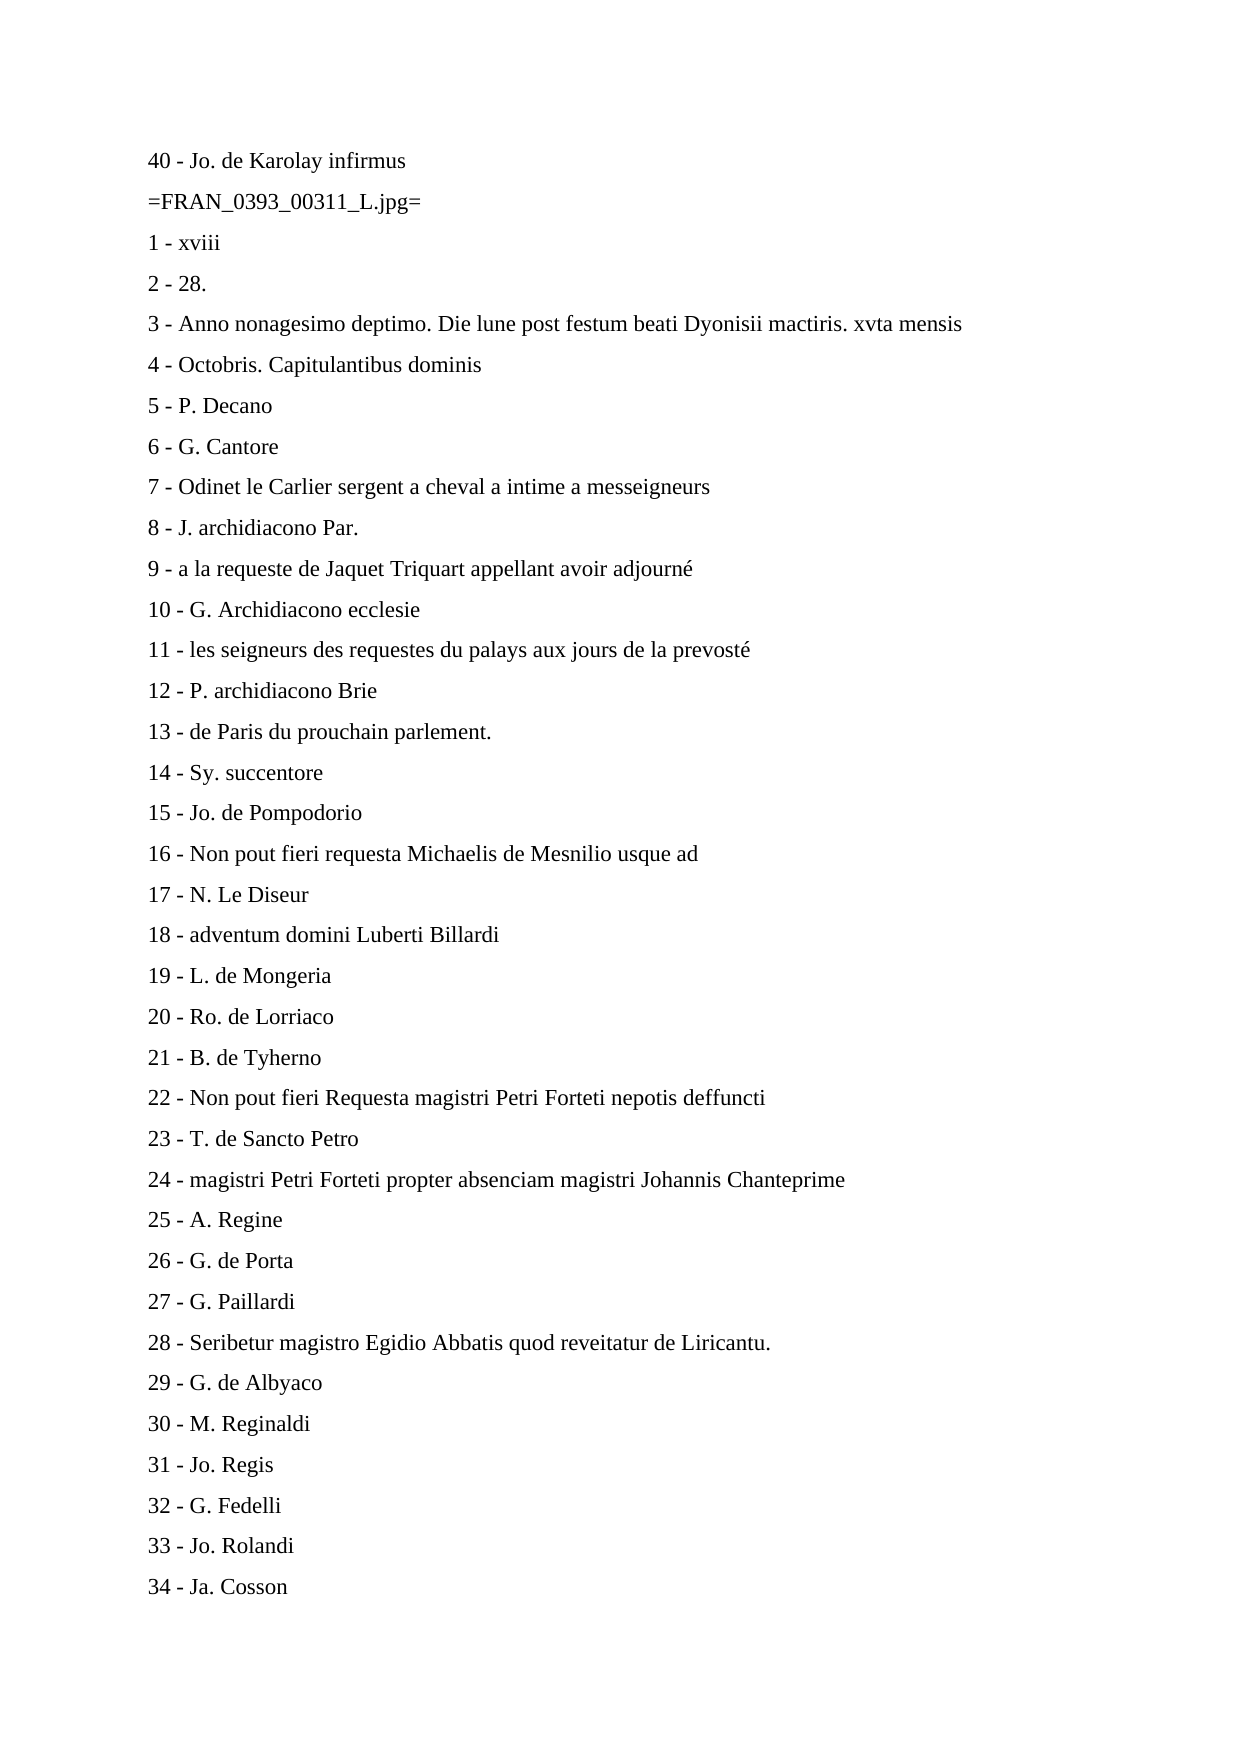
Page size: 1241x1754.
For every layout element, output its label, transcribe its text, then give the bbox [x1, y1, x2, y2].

text 9 - a la requeste de Jaquet Triquart appellant avoir adjourné [148, 555, 1093, 581]
text =FRAN_0393_00311_L.jpg= [148, 188, 1093, 215]
text 11 - les seigneurs des requestes du palays aux jours de la prevosté [148, 636, 1093, 663]
text 27 - G. Paillardi [148, 1288, 1093, 1314]
text 7 - Odinet le Carlier sergent a cheval a intime a messeigneurs [148, 473, 1093, 500]
text 2 - 28. [148, 270, 1093, 296]
text 33 - Jo. Rolandi [148, 1532, 1093, 1559]
text 30 - M. Reginaldi [148, 1410, 1093, 1437]
text 21 - B. de Tyherno [148, 1044, 1093, 1070]
text 20 - Ro. de Lorriaco [148, 1003, 1093, 1029]
text 25 - A. Regine [148, 1207, 1093, 1233]
text 19 - L. de Mongeria [148, 962, 1093, 988]
text 15 - Jo. de Pompodorio [148, 799, 1093, 826]
text 10 - G. Archidiacono ecclesie [148, 596, 1093, 622]
text 12 - P. archidiacono Brie [148, 677, 1093, 703]
text 22 - Non pout fieri Requesta magistri Petri Forteti nepotis deffuncti [148, 1084, 1093, 1111]
text 5 - P. Decano [148, 392, 1093, 418]
text 32 - G. Fedelli [148, 1492, 1093, 1518]
text 23 - T. de Sancto Petro [148, 1125, 1093, 1151]
text 31 - Jo. Regis [148, 1451, 1093, 1477]
text 18 - adventum domini Luberti Billardi [148, 921, 1093, 948]
text 6 - G. Cantore [148, 433, 1093, 459]
text 4 - Octobris. Capitulantibus dominis [148, 351, 1093, 378]
text 14 - Sy. succentore [148, 758, 1093, 785]
text 16 - Non pout fieri requesta Michaelis de Mesnilio usque ad [148, 840, 1093, 866]
text 17 - N. Le Diseur [148, 881, 1093, 907]
text 24 - magistri Petri Forteti propter absenciam magistri Johannis Chanteprime [148, 1166, 1093, 1192]
text 26 - G. de Porta [148, 1247, 1093, 1274]
text 13 - de Paris du prouchain parlement. [148, 718, 1093, 744]
text 28 - Seribetur magistro Egidio Abbatis quod reveitatur de Liricantu. [148, 1329, 1093, 1355]
text 8 - J. archidiacono Par. [148, 514, 1093, 541]
text 3 - Anno nonagesimo deptimo. Die lune post festum beati Dyonisii mactiris. xvta mensis [148, 311, 1093, 337]
text 1 - xviii [148, 229, 1093, 255]
text 34 - Ja. Cosson [148, 1573, 1093, 1599]
text 40 - Jo. de Karolay infirmus [148, 148, 1093, 174]
text 29 - G. de Albyaco [148, 1369, 1093, 1396]
